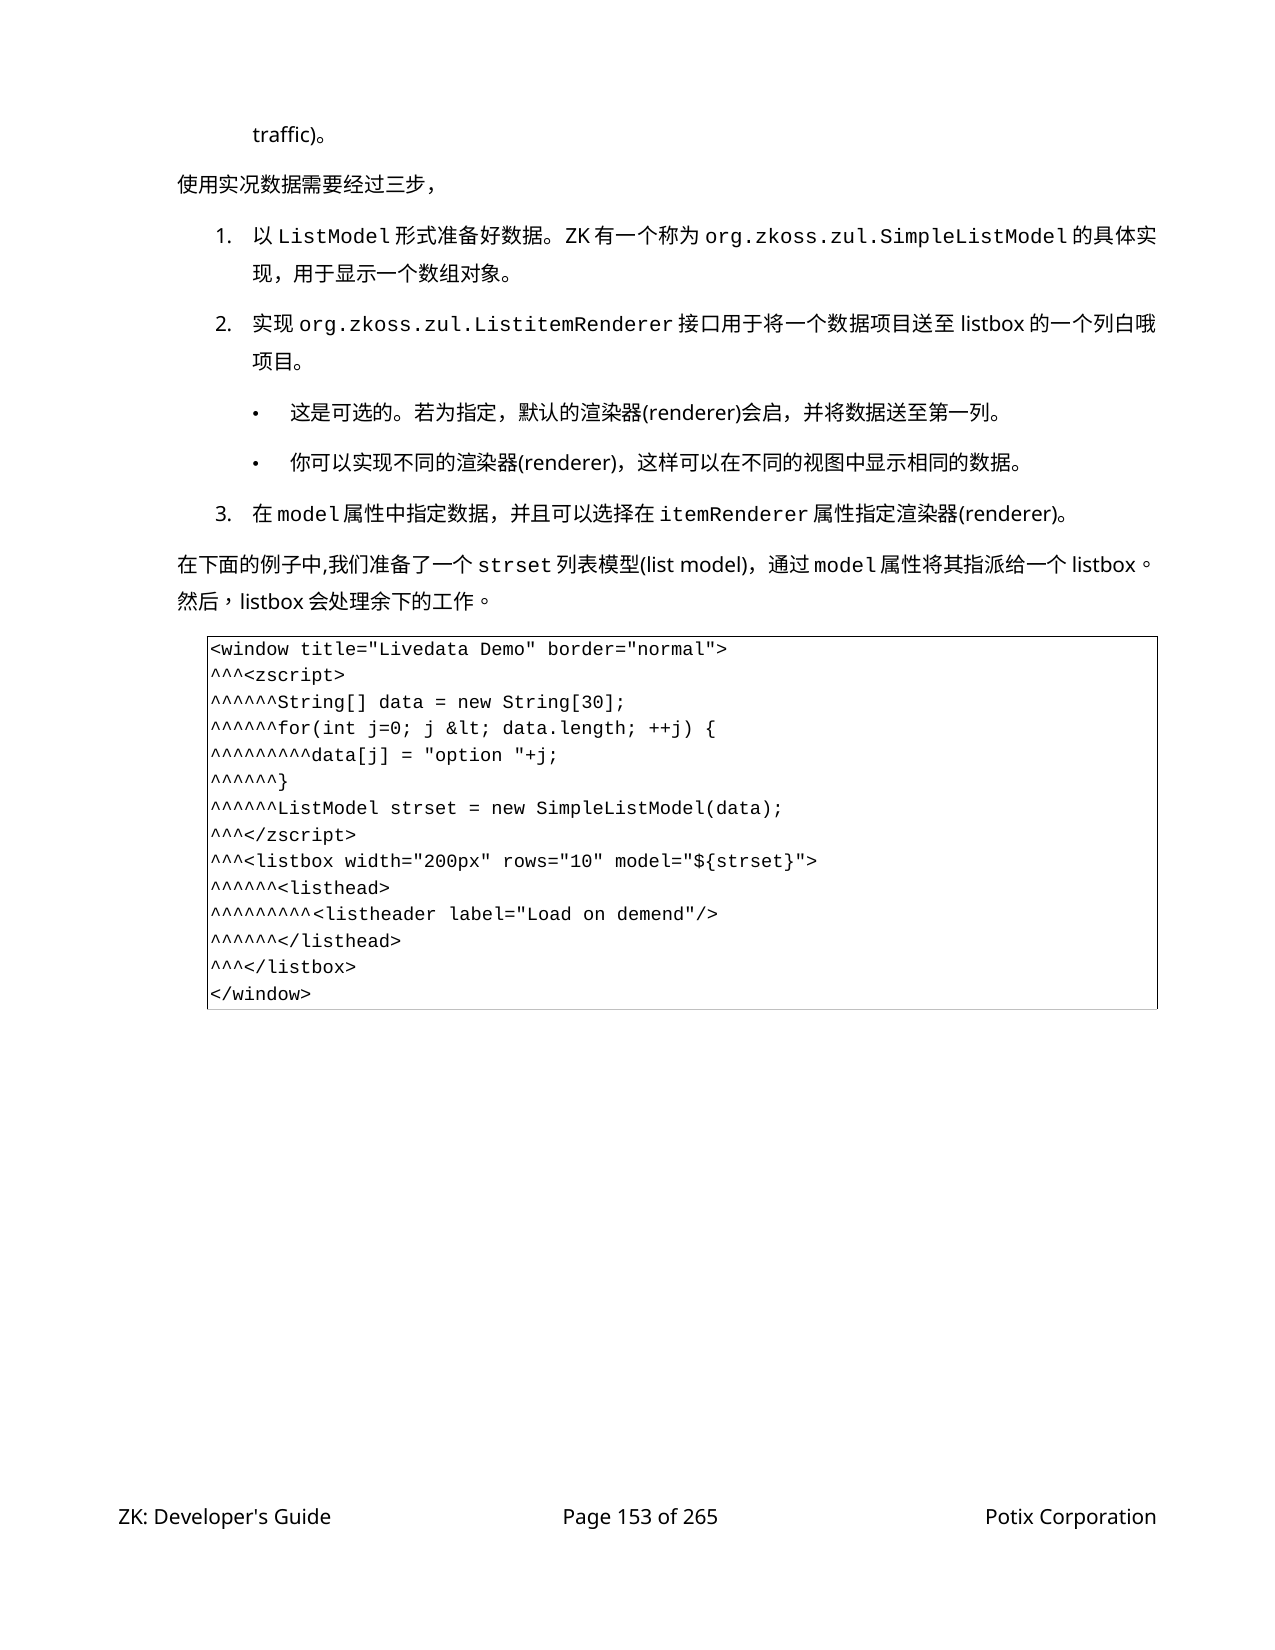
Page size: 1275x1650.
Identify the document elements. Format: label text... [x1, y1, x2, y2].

list 在model属性中指定数据，并且可以选择在itemRenderer属性指定渲染器(renderer)。 [215, 497, 1157, 527]
text 在下面的例子中,我们准备了一个strset列表模型(list model)，通过model属性将其指派给一个listbox。然后，listbox会处理余下的工作。 [177, 548, 1157, 616]
list 实现org.zkoss.zul.ListitemRenderer接口用于将一个数据项目送至listbox的一个列白哦项目。 [215, 308, 1157, 375]
list 你可以实现不同的渲染器(renderer)，这样可以在不同的视图中显示相同的数据。 [252, 447, 1157, 477]
text 使用实况数据需要经过三步， [177, 169, 1157, 199]
list 这是可选的。若为指定，默认的渲染器(renderer)会启，并将数据送至第一列。 [252, 396, 1157, 426]
list traffic)。 [215, 118, 1157, 148]
list 以ListModel形式准备好数据。ZK有一个称为org.zkoss.zul.SimpleListModel的具体实现，用于显示一个数组对象。 [215, 219, 1157, 287]
text <window title="Livedata Demo" border="normal"> ^^^<zscript> ^^^^^^String[] data = new String[30]; ^^^^^^for(int j=0; j &lt; data.length; ++j) { ^^^^^^ ^^^data[j] = "option "+j; ^^^^^^} ^^^^^^ListModel strset = new SimpleListModel(data); ^^^</zscript> ^^^<listbox width="200px" rows="10" model="${strset}"> ^^^^^^<listhead> ^^^^^^^^^ <listheader label="Load on demend"/> ^^^^^^</listhead> ^^^</listbox> </window> [208, 637, 1157, 1009]
